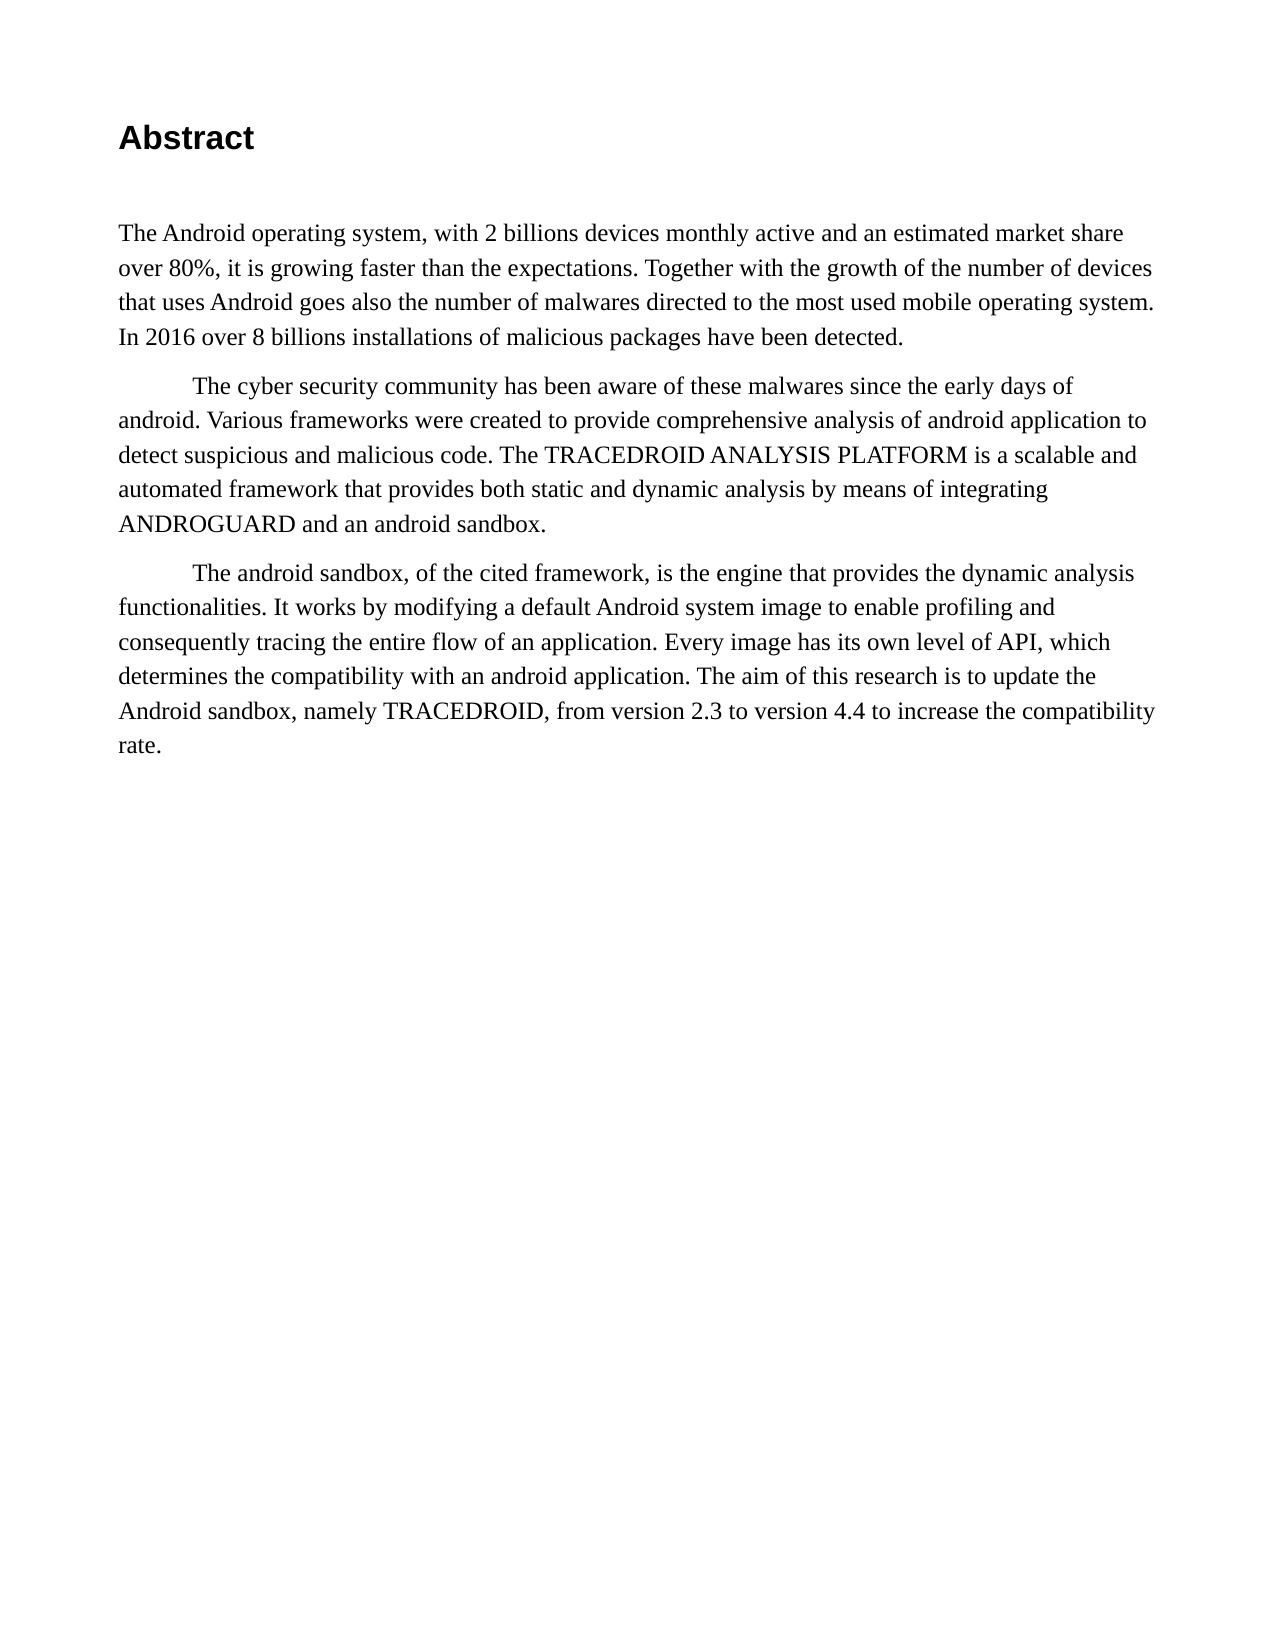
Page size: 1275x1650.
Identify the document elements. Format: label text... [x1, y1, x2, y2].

text The android sandbox, of the cited framework, is the engine that provides the dynamic analysis functionalities. It works by modifying a default Android system image to enable profiling and consequently tracing the entire flow of an application. Every image has its own level of API, which determines the compatibility with an android application. The aim of this research is to update the Android sandbox, namely TRACEDROID, from version 2.3 to version 4.4 to increase the compatibility rate. [118, 558, 1157, 759]
text The Android operating system, with 2 billions devices monthly active and an estimated market share over 80%, it is growing faster than the expectations. Together with the growth of the number of devices that uses Android goes also the number of malwares directed to the most used mobile operating system. In 2016 over 8 billions installations of malicious packages have been detected. [118, 218, 1157, 351]
subtitle Abstract [118, 118, 1157, 157]
text The cyber security community has been aware of these malwares since the early days of android. Various frameworks were created to provide comprehensive analysis of android application to detect suspicious and malicious code. The TRACEDROID ANALYSIS PLATFORM is a scalable and automated framework that provides both static and dynamic analysis by means of integrating ANDROGUARD and an android sandbox. [118, 371, 1157, 537]
